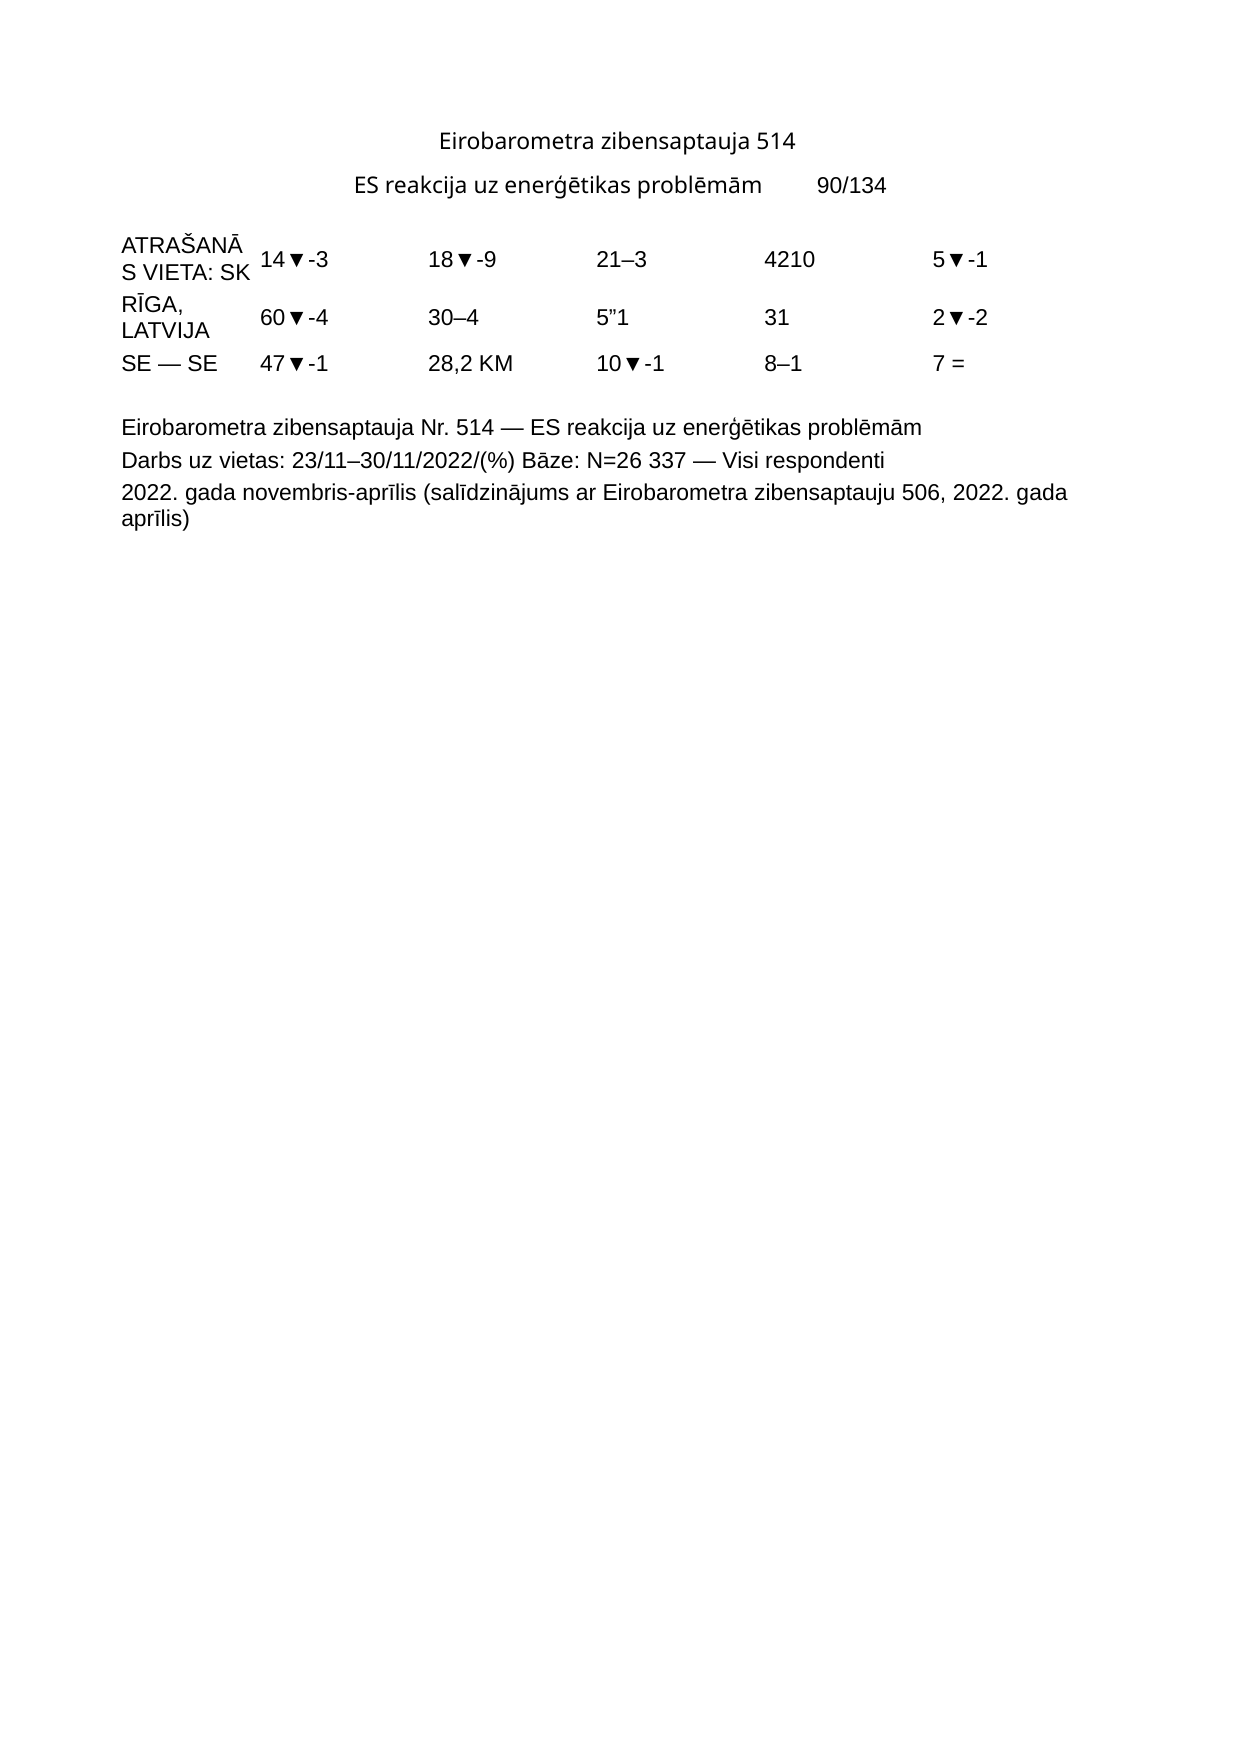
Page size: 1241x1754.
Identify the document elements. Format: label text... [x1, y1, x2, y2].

table_cell 60▼-4 [257, 288, 425, 347]
table_cell 10▼-1 [593, 347, 761, 379]
table_cell 30–4 [425, 288, 593, 347]
table_cell 21–3 [593, 230, 761, 288]
table_cell 2▼-2 [929, 288, 1097, 347]
table_cell 2022. gada novembris-aprīlis (salīdzinājums ar Eirobarometra zibensaptauju 506, 2022. gada aprīlis) [118, 476, 1097, 535]
table_cell 5▼-1 [929, 230, 1097, 288]
table_cell RĪGA, LATVIJA [118, 288, 257, 347]
table_cell 47▼-1 [257, 347, 425, 379]
table_cell 5”1 [593, 288, 761, 347]
table_cell 18▼-9 [425, 230, 593, 288]
table_cell [257, 379, 425, 411]
table_cell [425, 379, 593, 411]
table_cell 31 [761, 288, 929, 347]
table_cell [118, 379, 257, 411]
table_cell 14▼-3 [257, 230, 425, 288]
table_cell 28,2 KM [425, 347, 593, 379]
table_cell ATRAŠANĀS VIETA: SK [118, 230, 257, 288]
table_cell 7 = [929, 347, 1097, 379]
table_cell 8–1 [761, 347, 929, 379]
table_cell [761, 379, 929, 411]
table_cell Darbs uz vietas: 23/11–30/11/2022/(%) Bāze: N=26 337 — Visi respondenti [118, 444, 1097, 476]
table_cell Eirobarometra zibensaptauja Nr. 514 — ES reakcija uz enerģētikas problēmām [118, 411, 1097, 444]
table_cell 4210 [761, 230, 929, 288]
table_cell [593, 379, 761, 411]
table_cell [929, 379, 1097, 411]
table_cell SE — SE [118, 347, 257, 379]
